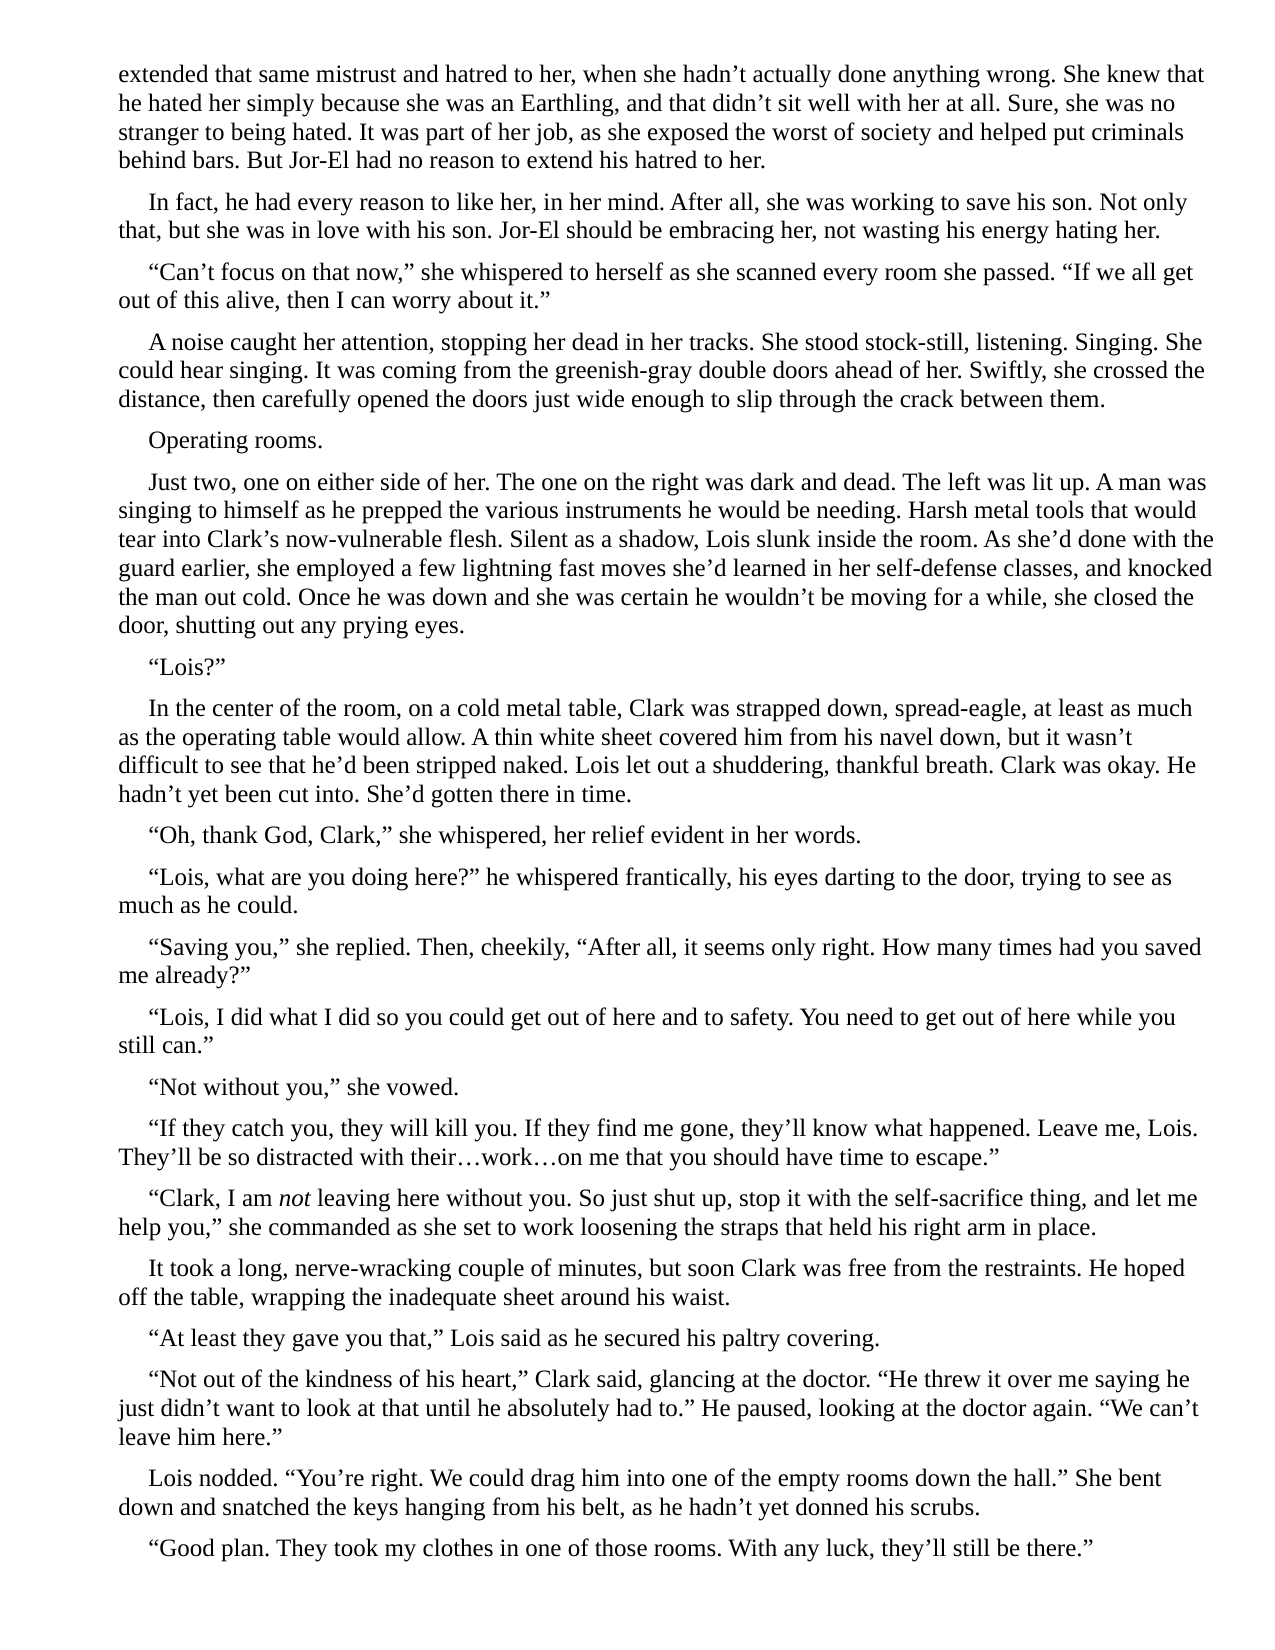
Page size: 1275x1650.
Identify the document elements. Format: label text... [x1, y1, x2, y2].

text “Saving you,” she replied. Then, cheekily, “After all, it seems only right. How many times had you saved me already?” [118, 932, 1216, 989]
text “Can’t focus on that now,” she whispered to herself as she scanned every room she passed. “If we all get out of this alive, then I can worry about it.” [118, 257, 1216, 314]
text Just two, one on either side of her. The one on the right was dark and dead. The left was lit up. A man was singing to himself as he prepped the various instruments he would be needing. Harsh metal tools that would tear into Clark’s now-vulnerable flesh. Silent as a shadow, Lois slunk inside the room. As she’d done with the guard earlier, she employed a few lightning fast moves she’d learned in her self-defense classes, and knocked the man out cold. Once he was down and she was certain he wouldn’t be moving for a while, she closed the door, shutting out any prying eyes. [118, 467, 1216, 639]
text Lois nodded. “You’re right. We could drag him into one of the empty rooms down the hall.” She bent down and snatched the keys hanging from his belt, as he hadn’t yet donned his scrubs. [118, 1463, 1216, 1520]
text “Lois, what are you doing here?” he whispered frantically, his eyes darting to the door, trying to see as much as he could. [118, 862, 1216, 919]
text In the center of the room, on a cold metal table, Clark was strapped down, spread-eagle, at least as much as the operating table would allow. A thin white sheet covered him from his navel down, but it wasn’t difficult to see that he’d been stripped naked. Lois let out a shuddering, thankful breath. Clark was okay. He hadn’t yet been cut into. She’d gotten there in time. [118, 693, 1216, 808]
text “Lois?” [118, 652, 1216, 680]
text A noise caught her attention, stopping her dead in her tracks. She stood stock-still, listening. Singing. She could hear singing. It was coming from the greenish-gray double doors ahead of her. Swiftly, she crossed the distance, then carefully opened the doors just wide enough to slip through the crack between them. [118, 327, 1216, 413]
text “Good plan. They took my clothes in one of those rooms. With any luck, they’ll still be there.” [118, 1533, 1216, 1562]
text “At least they gave you that,” Lois said as he secured his paltry covering. [118, 1323, 1216, 1352]
text “If they catch you, they will kill you. If they find me gone, they’ll know what happened. Leave me, Lois. They’ll be so distracted with their…work…on me that you should have time to escape.” [118, 1113, 1216, 1170]
text “Lois, I did what I did so you could get out of here and to safety. You need to get out of here while you still can.” [118, 1002, 1216, 1059]
text “Oh, thank God, Clark,” she whispered, her relief evident in her words. [118, 820, 1216, 849]
text “Not without you,” she vowed. [118, 1072, 1216, 1100]
text extended that same mistrust and hatred to her, when she hadn’t actually done anything wrong. She knew that he hated her simply because she was an Earthling, and that didn’t sit well with her at all. Sure, she was no stranger to being hated. It was part of her job, as she exposed the worst of society and helped put criminals behind bars. But Jor-El had no reason to extend his hatred to her. [118, 59, 1216, 174]
text “Clark, I am not leaving here without you. So just shut up, stop it with the self-sacrifice thing, and let me help you,” she commanded as she set to work loosening the straps that held his right arm in place. [118, 1183, 1216, 1240]
text Operating rooms. [118, 425, 1216, 454]
text It took a long, nerve-wracking couple of minutes, but soon Clark was free from the restraints. He hoped off the table, wrapping the inadequate sheet around his waist. [118, 1253, 1216, 1310]
text In fact, he had every reason to like her, in her mind. After all, she was working to save his son. Not only that, but she was in love with his son. Jor-El should be embracing her, not wasting his energy hating her. [118, 187, 1216, 244]
text “Not out of the kindness of his heart,” Clark said, glancing at the doctor. “He threw it over me saying he just didn’t want to look at that until he absolutely had to.” He paused, looking at the doctor again. “We can’t leave him here.” [118, 1364, 1216, 1450]
